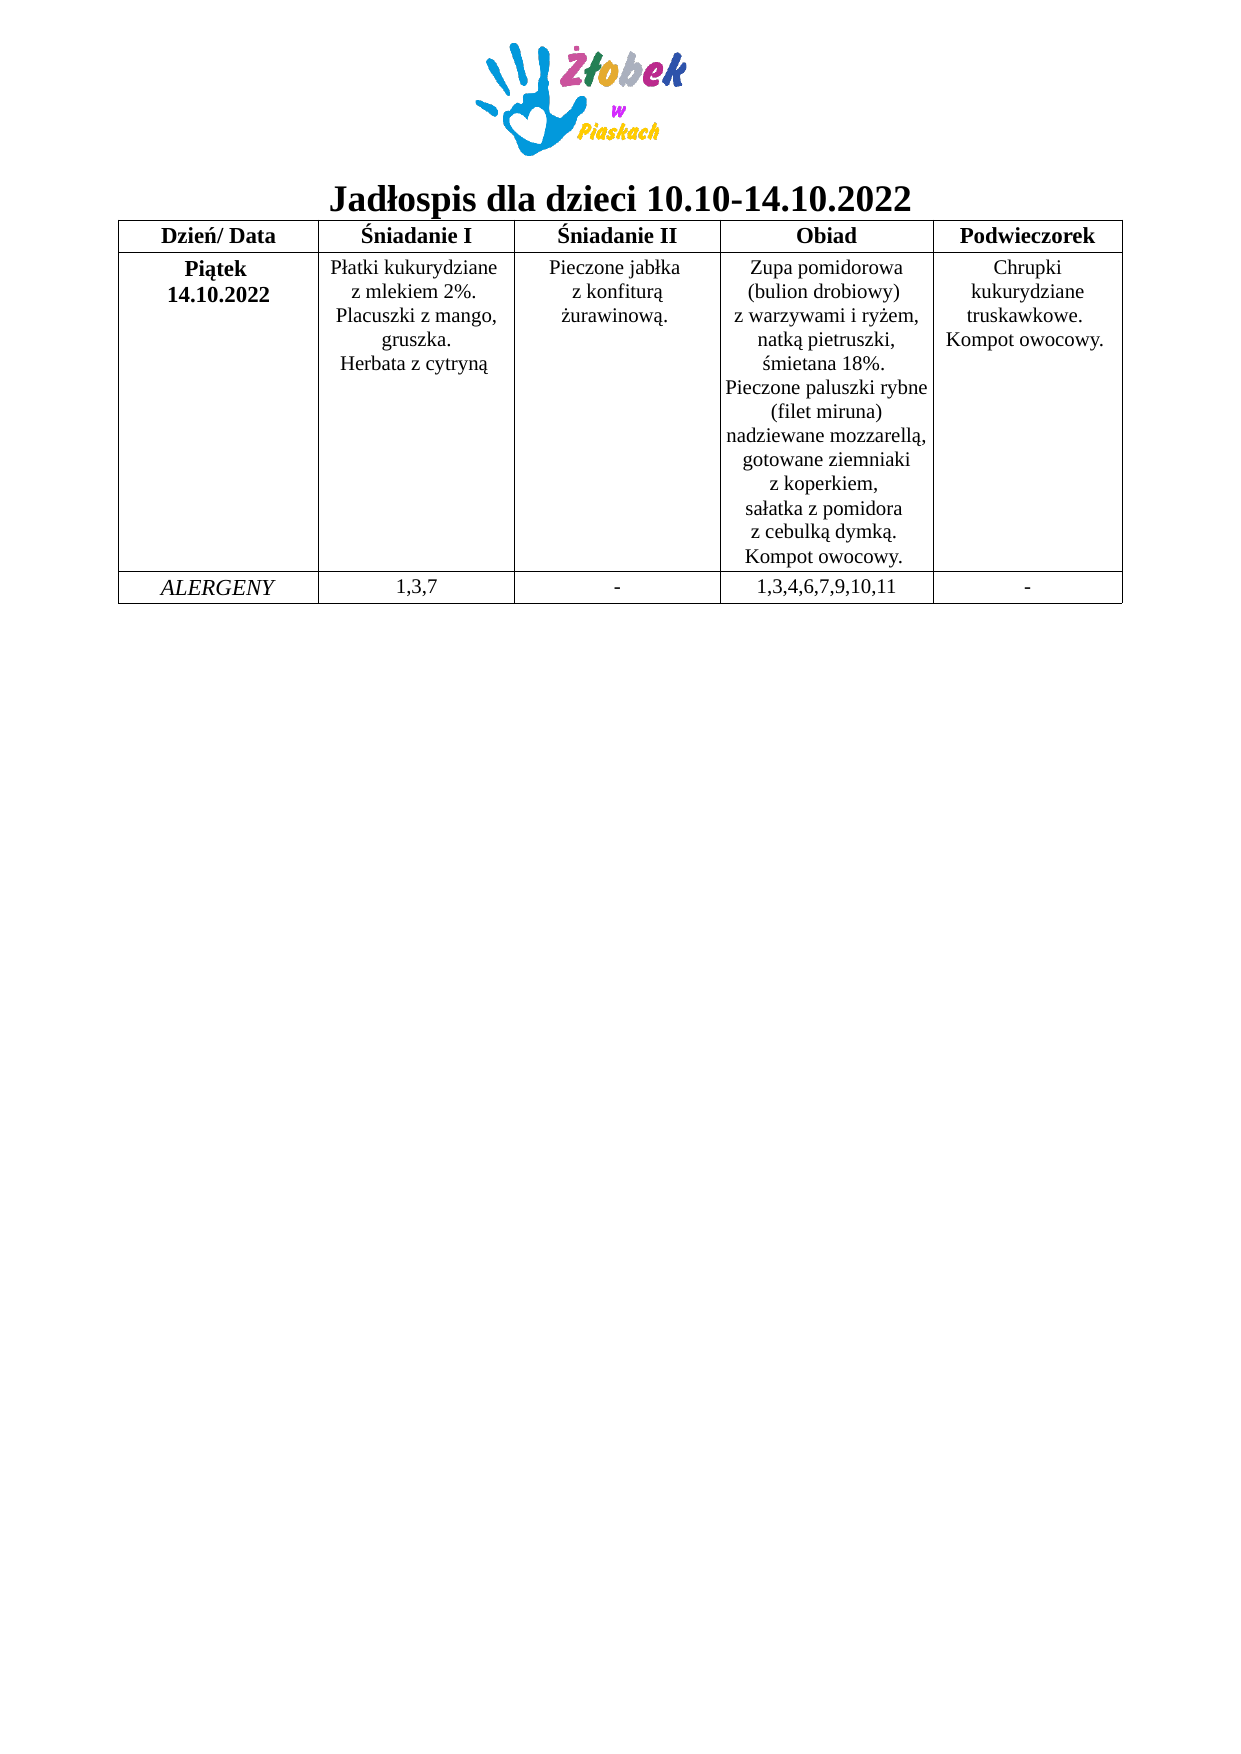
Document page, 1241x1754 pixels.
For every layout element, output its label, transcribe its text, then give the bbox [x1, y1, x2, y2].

table_header Dzień/ Data [119, 221, 318, 252]
picture [475, 43, 687, 156]
table_cell ALERGENY [119, 572, 318, 603]
text Jadłospis dla dzieci 10.10-14.10.2022 [118, 176, 1122, 219]
table_cell - [934, 572, 1122, 603]
table_cell 1,3,7 [319, 572, 514, 603]
picture [510, 108, 546, 143]
table_cell - [515, 572, 720, 603]
table_header Podwieczorek [934, 221, 1122, 252]
table_cell Pieczone jabłka z konfiturą żurawinową. [515, 253, 720, 571]
table_cell Chrupki kukurydziane truskawkowe. Kompot owocowy. [934, 253, 1122, 571]
table_header Obiad [721, 221, 933, 252]
table_cell 1,3,4,6,7,9,10,11 [721, 572, 933, 603]
table_header Śniadanie II [515, 221, 720, 252]
table_cell Piątek 14.10.2022 [119, 253, 318, 571]
table_header Śniadanie I [319, 221, 514, 252]
table_cell Zupa pomidorowa (bulion drobiowy) z warzywami i ryżem, natką pietruszki, śmietana 18%. Pieczone paluszki rybne (filet miruna) nadziewane mozzarellą, gotowane ziemniaki z koperkiem, sałatka z pomidora z cebulką dymką. Kompot owocowy. [721, 253, 933, 571]
table_cell Płatki kukurydziane z mlekiem 2%. Placuszki z mango, gruszka. Herbata z cytryną [319, 253, 514, 571]
